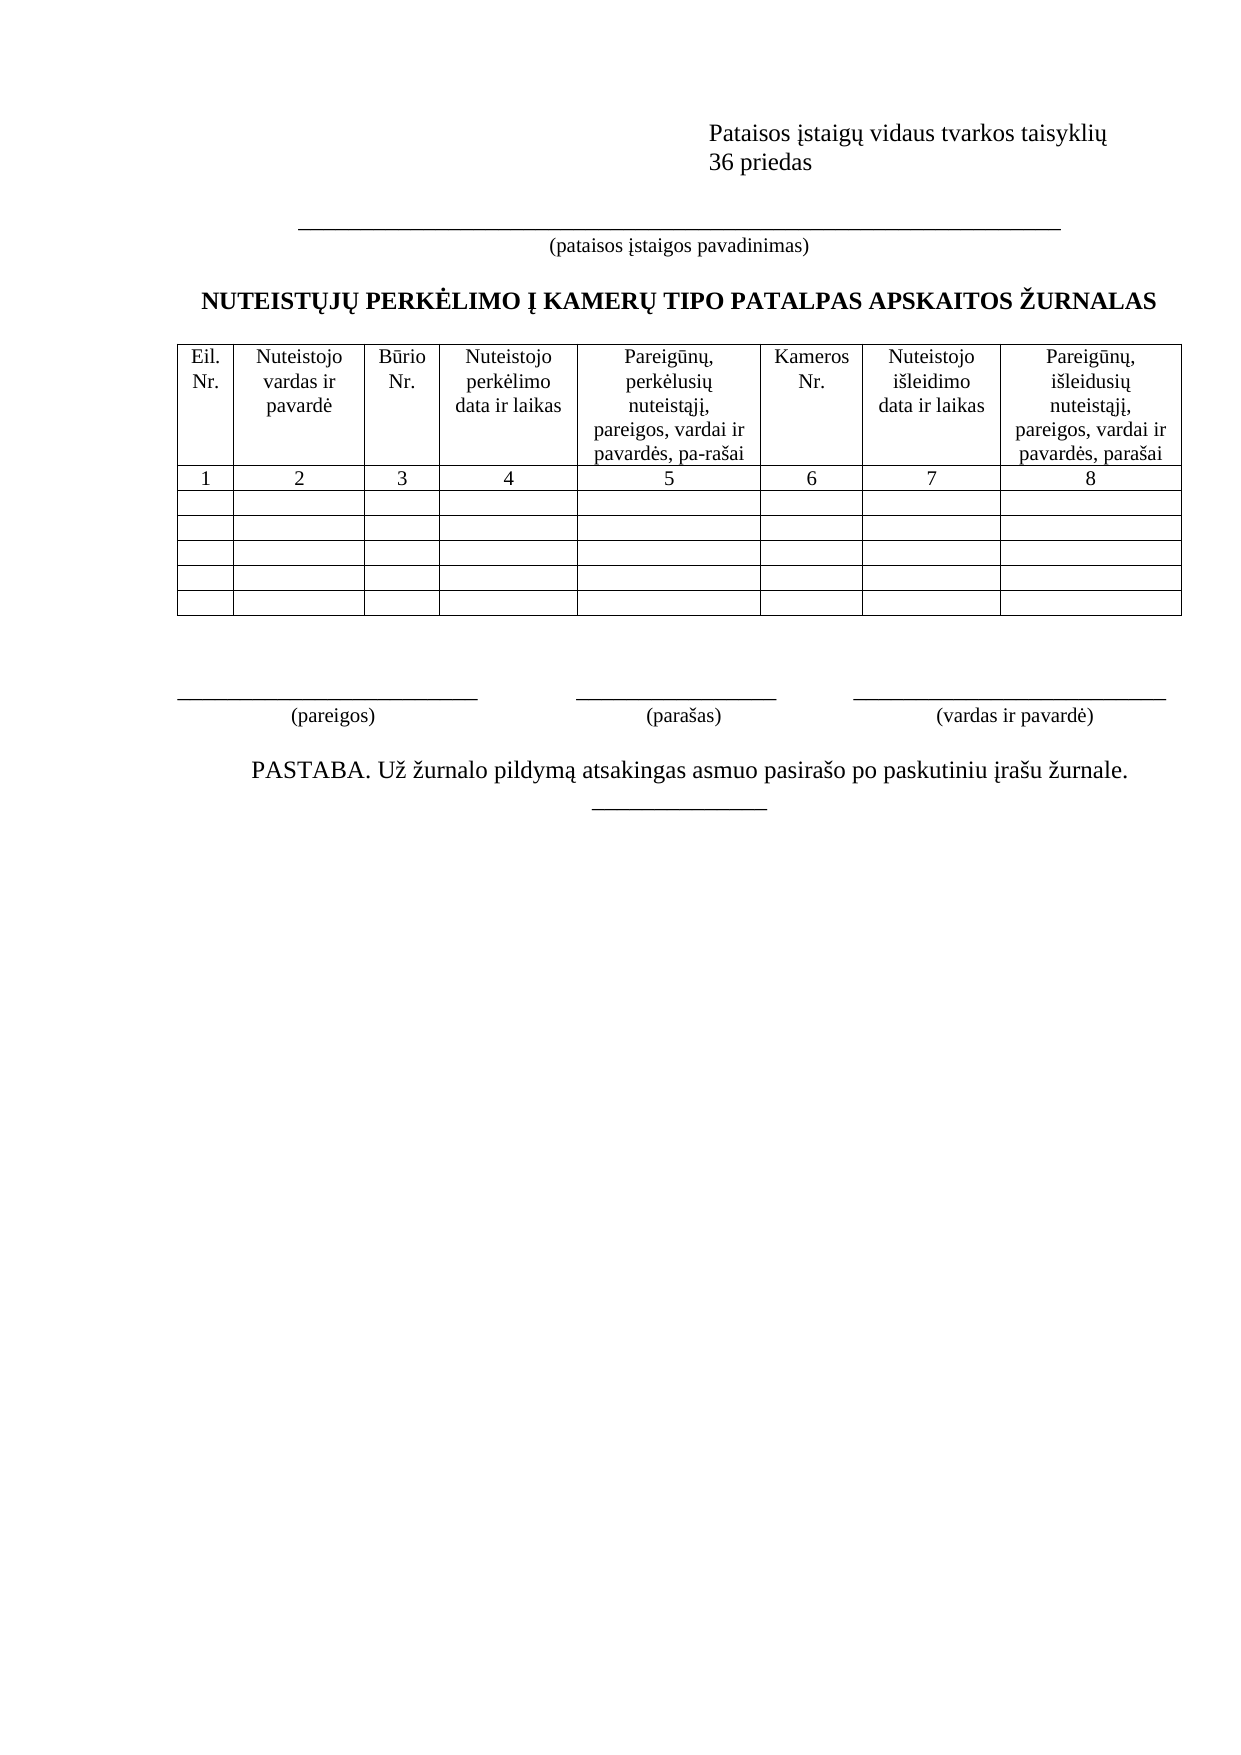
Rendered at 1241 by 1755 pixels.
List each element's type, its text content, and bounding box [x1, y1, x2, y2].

text ______________ [177, 784, 1181, 813]
table_cell [234, 566, 364, 590]
table_cell [440, 591, 577, 615]
table_cell 2 [234, 466, 364, 490]
table_cell [234, 516, 364, 540]
text 36 priedas [177, 147, 1181, 176]
table_cell [178, 516, 233, 540]
table_cell [761, 566, 862, 590]
table_cell [863, 591, 1000, 615]
text Pataisos įstaigų vidaus tvarkos taisyklių [709, 118, 1181, 147]
text ________________________ ________________ _________________________ [177, 674, 1181, 703]
table_cell [440, 491, 577, 515]
table_header Nuteistojo išleidimo data ir laikas [863, 345, 1000, 465]
table_cell [365, 491, 439, 515]
table_cell [578, 491, 760, 515]
table_header Nuteistojo perkėlimo data ir laikas [440, 345, 577, 465]
table_cell [1001, 591, 1181, 615]
table_cell [365, 516, 439, 540]
table_cell [578, 591, 760, 615]
table_cell [761, 516, 862, 540]
table_cell [1001, 541, 1181, 565]
table_cell 6 [761, 466, 862, 490]
text PASTABA. Už žurnalo pildymą atsakingas asmuo pasirašo po paskutiniu įrašu žurnale. [177, 756, 1181, 784]
text NUTEISTŲJŲ PERKĖLIMO Į KAMERŲ TIPO PATALPAS APSKAITOS ŽURNALAS [177, 286, 1181, 315]
table_cell [761, 591, 862, 615]
table_cell 4 [440, 466, 577, 490]
table_cell [440, 541, 577, 565]
table_cell [578, 566, 760, 590]
table_cell [178, 541, 233, 565]
table_cell [578, 516, 760, 540]
table_cell 1 [178, 466, 233, 490]
table_header Eil. Nr. [178, 345, 233, 465]
table_header Pareigūnų, išleidusių nuteistąjį, pareigos, vardai ir pavardės, parašai [1001, 345, 1181, 465]
table_cell [761, 541, 862, 565]
table_cell [234, 541, 364, 565]
table_cell [863, 516, 1000, 540]
table_cell [178, 566, 233, 590]
text (pareigos) (parašas) (vardas ir pavardė) [177, 703, 1181, 727]
table_cell [863, 566, 1000, 590]
table_cell 5 [578, 466, 760, 490]
table_cell [178, 491, 233, 515]
table_cell [863, 541, 1000, 565]
table_cell [234, 591, 364, 615]
table_cell [365, 541, 439, 565]
table_cell [1001, 566, 1181, 590]
table_header Nuteistojo vardas ir pavardė [234, 345, 364, 465]
table_header Kameros Nr. [761, 345, 862, 465]
table_cell [178, 591, 233, 615]
table_cell [365, 591, 439, 615]
table_cell [440, 566, 577, 590]
table_cell [863, 491, 1000, 515]
table_header Būrio Nr. [365, 345, 439, 465]
table_cell 3 [365, 466, 439, 490]
table_cell [365, 566, 439, 590]
text _____________________________________________________________ [177, 204, 1181, 233]
table_cell [1001, 516, 1181, 540]
table_cell [440, 516, 577, 540]
table_cell [761, 491, 862, 515]
table_cell 8 [1001, 466, 1181, 490]
text (pataisos įstaigos pavadinimas) [177, 233, 1181, 257]
table_cell [234, 491, 364, 515]
table_header Pareigūnų, perkėlusių nuteistąjį, pareigos, vardai ir pavardės, pa-rašai [578, 345, 760, 465]
table_cell [1001, 491, 1181, 515]
table_cell 7 [863, 466, 1000, 490]
table_cell [578, 541, 760, 565]
